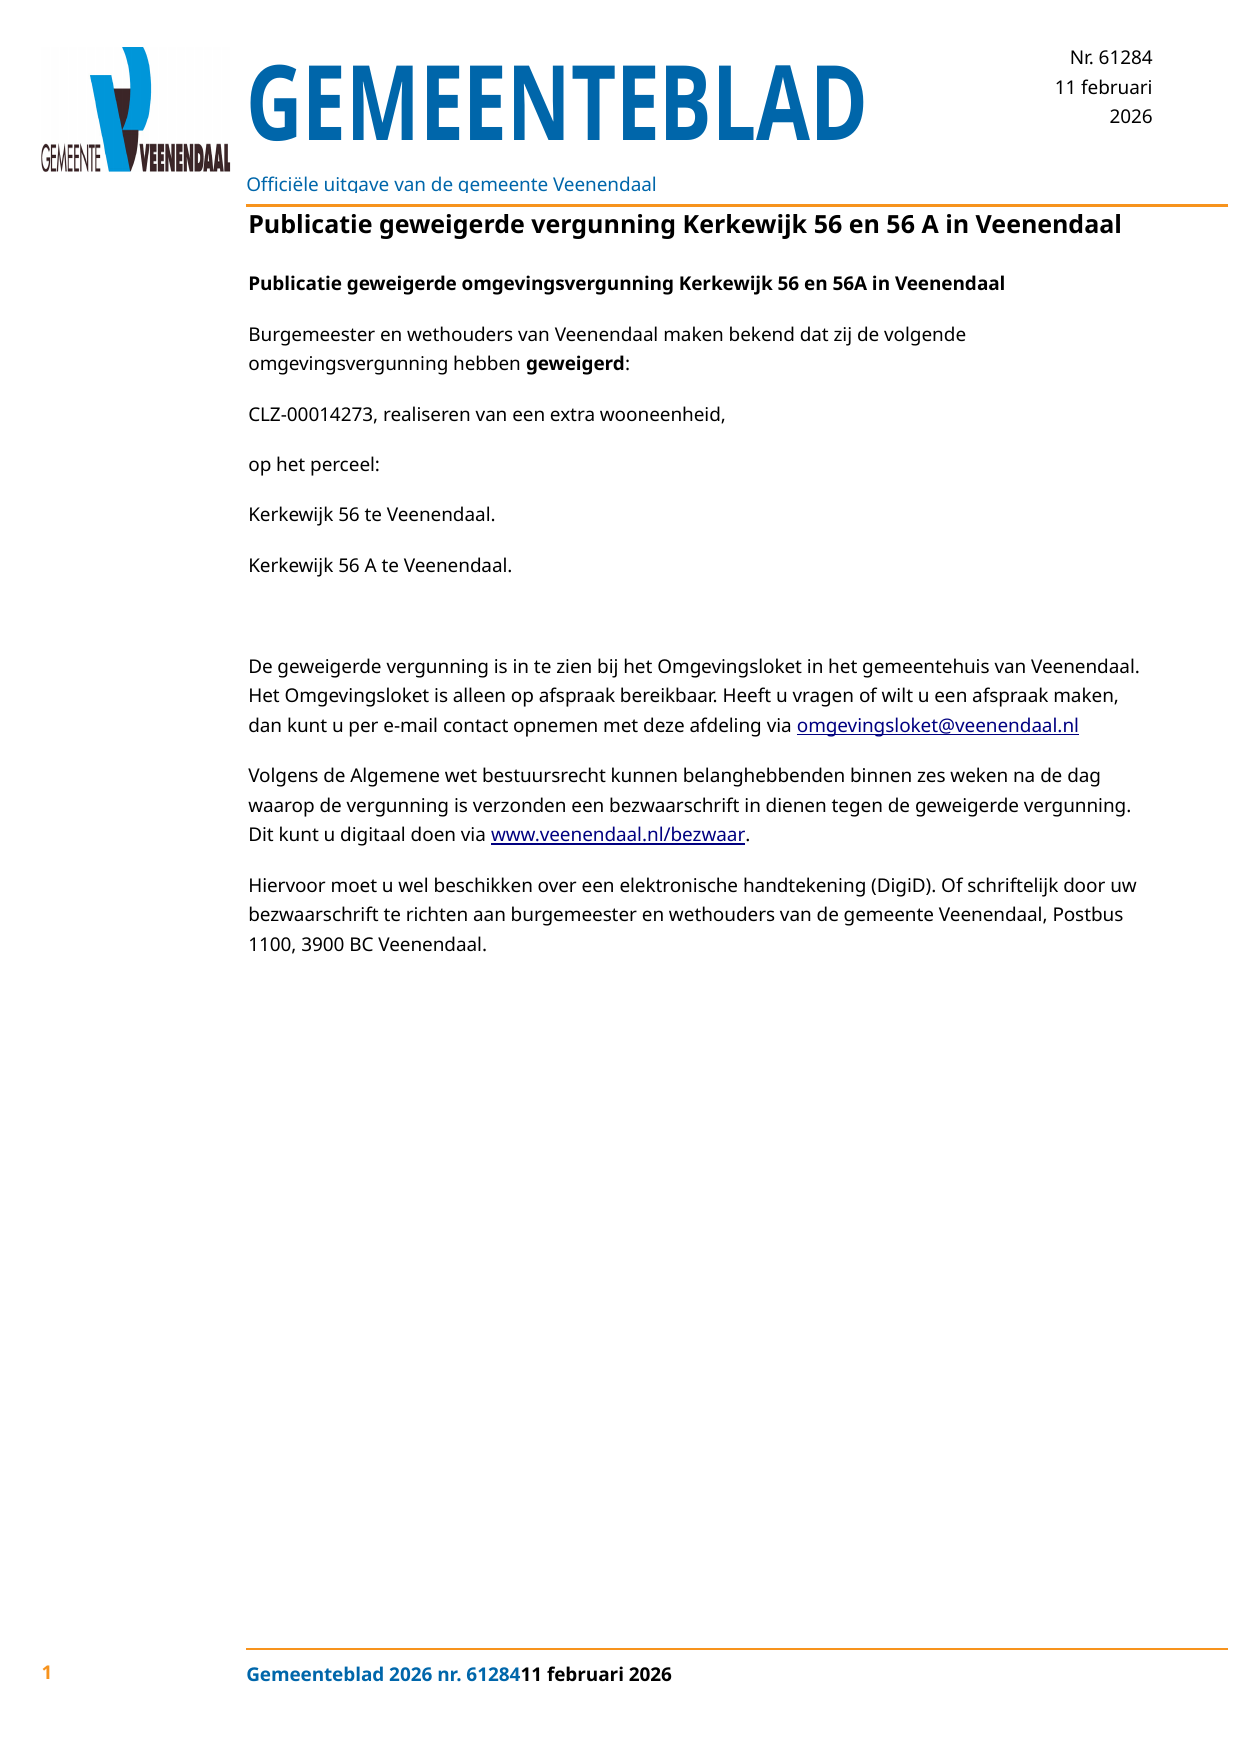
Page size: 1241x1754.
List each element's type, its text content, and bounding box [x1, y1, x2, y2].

text Kerkewijk 56 te Veenendaal. [248, 502, 1152, 527]
text Publicatie geweigerde omgevingsvergunning Kerkewijk 56 en 56A in Veenendaal [248, 270, 1152, 296]
text op het perceel: [248, 451, 1152, 477]
text Publicatie geweigerde vergunning Kerkewijk 56 en 56 A in Veenendaal [248, 207, 1152, 241]
picture [123, 47, 231, 172]
text Hiervoor moet u wel beschikken over een elektronische handtekening (DigiD). Of schriftelijk door uw bezwaarschrift te richten aan burgemeester en wethouders van de gemeente Veenendaal, Postbus 1100, 3900 BC Veenendaal. [248, 872, 1152, 957]
text Kerkewijk 56 A te Veenendaal. [248, 552, 1152, 578]
text Burgemeester en wethouders van Veenendaal maken bekend dat zij de volgende omgevingsvergunning hebben geweigerd: [248, 321, 1152, 376]
text Volgens de Algemene wet bestuursrecht kunnen belanghebbenden binnen zes weken na de dag waarop de vergunning is verzonden een bezwaarschrift in dienen tegen de geweigerde vergunning. Dit kunt u digitaal doen via www.veenendaal.nl/bezwaar. [248, 762, 1152, 847]
text De geweigerde vergunning is in te zien bij het Omgevingsloket in het gemeentehuis van Veenendaal. Het Omgevingsloket is alleen op afspraak bereikbaar. Heeft u vragen of wilt u een afspraak maken, dan kunt u per e-mail contact opnemen met deze afdeling via omgevingsloket@veenendaal.nl [248, 653, 1152, 738]
picture [41, 47, 130, 172]
text CLZ-00014273, realiseren van een extra wooneenheid, [248, 401, 1152, 426]
